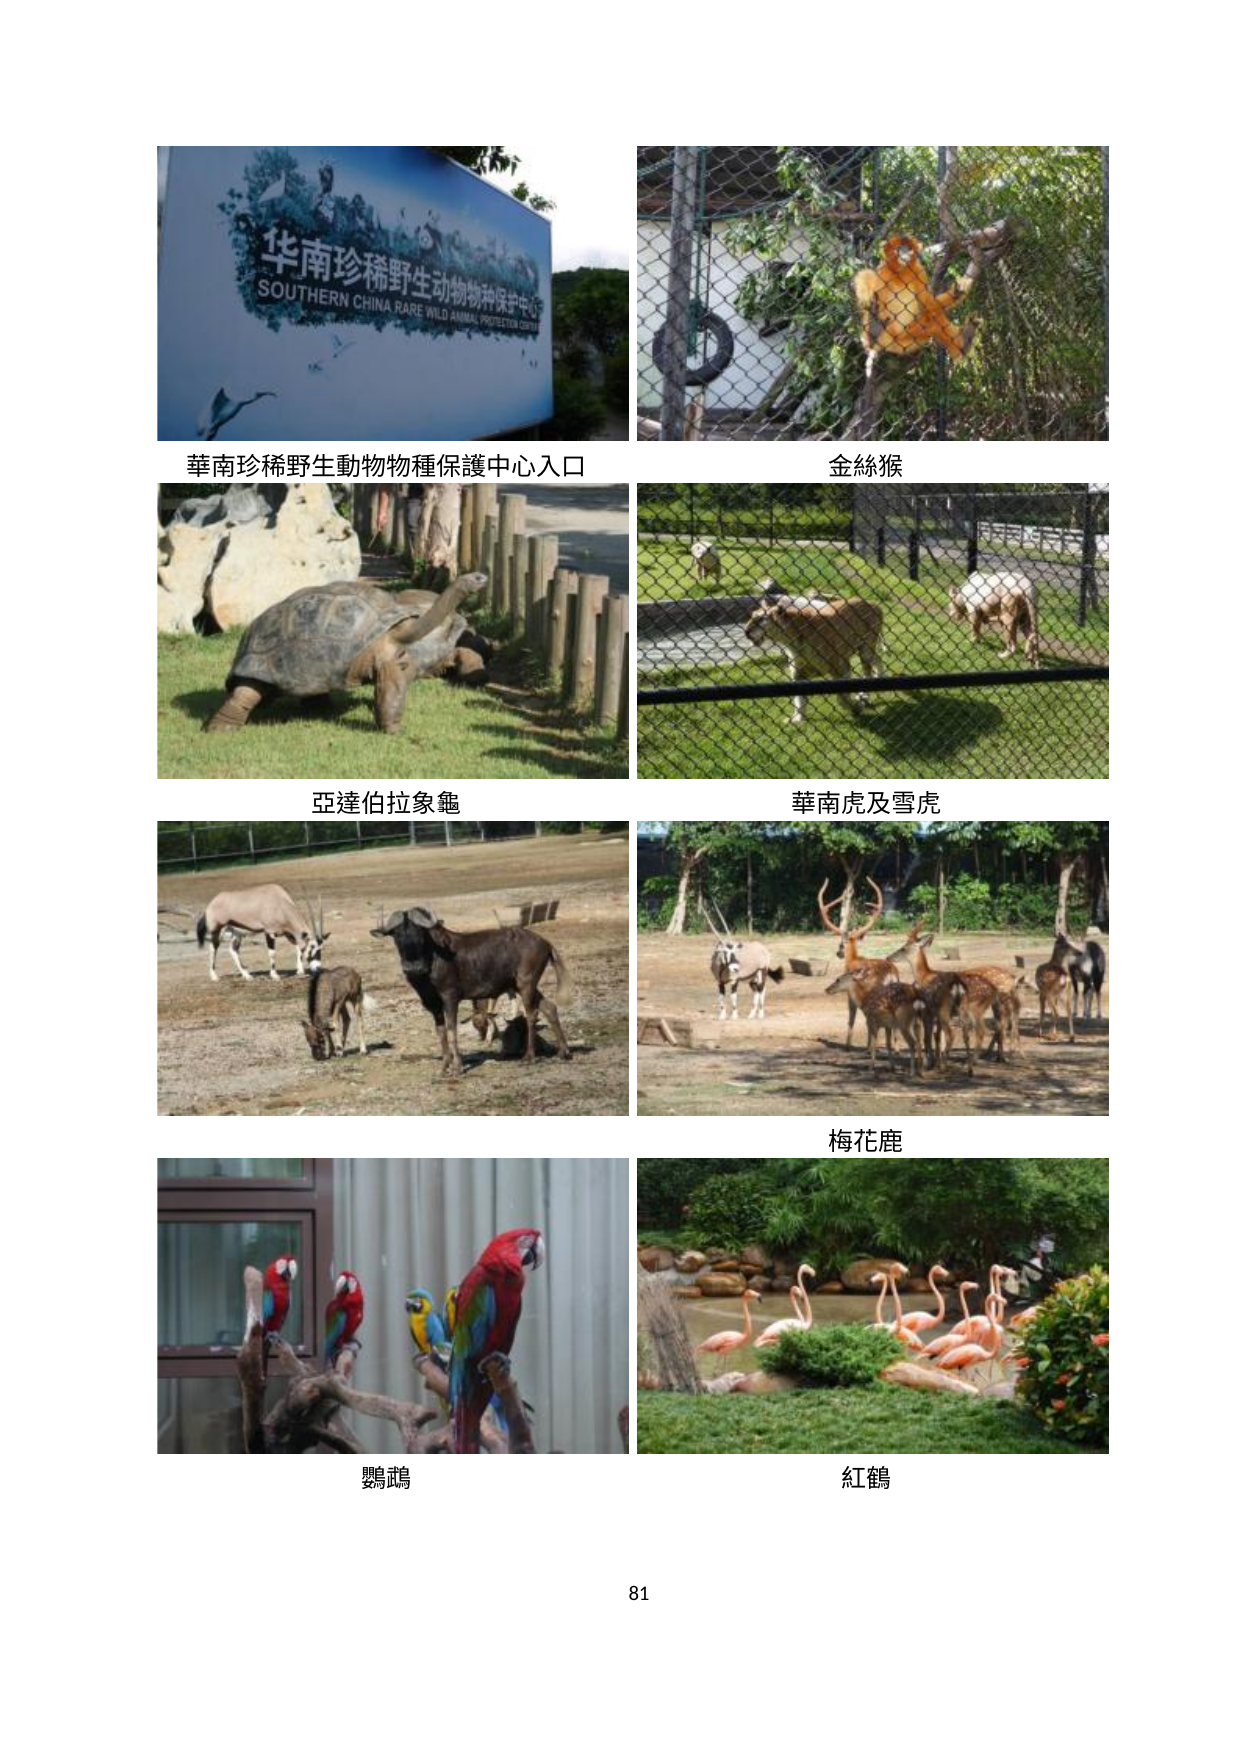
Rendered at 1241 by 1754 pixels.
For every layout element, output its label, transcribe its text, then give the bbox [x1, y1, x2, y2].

table_cell 亞達伯拉象龜 [146, 483, 629, 821]
picture [637, 821, 1109, 1116]
picture [637, 483, 1109, 779]
table_cell 梅花鹿 [626, 821, 1110, 1158]
picture [157, 483, 629, 779]
picture [157, 146, 629, 441]
picture [157, 821, 629, 1116]
table_cell [146, 821, 629, 1158]
table_cell 華南虎及雪虎 [626, 483, 1110, 821]
table_cell 鸚鵡 [146, 1158, 629, 1496]
table_cell 紅鶴 [626, 1158, 1110, 1496]
table_header 華南珍稀野生動物物種保護中心入口 [146, 146, 629, 483]
table_header 金絲猴 [626, 146, 1110, 483]
picture [157, 1158, 629, 1454]
picture [637, 1158, 1109, 1454]
picture [637, 146, 1109, 441]
